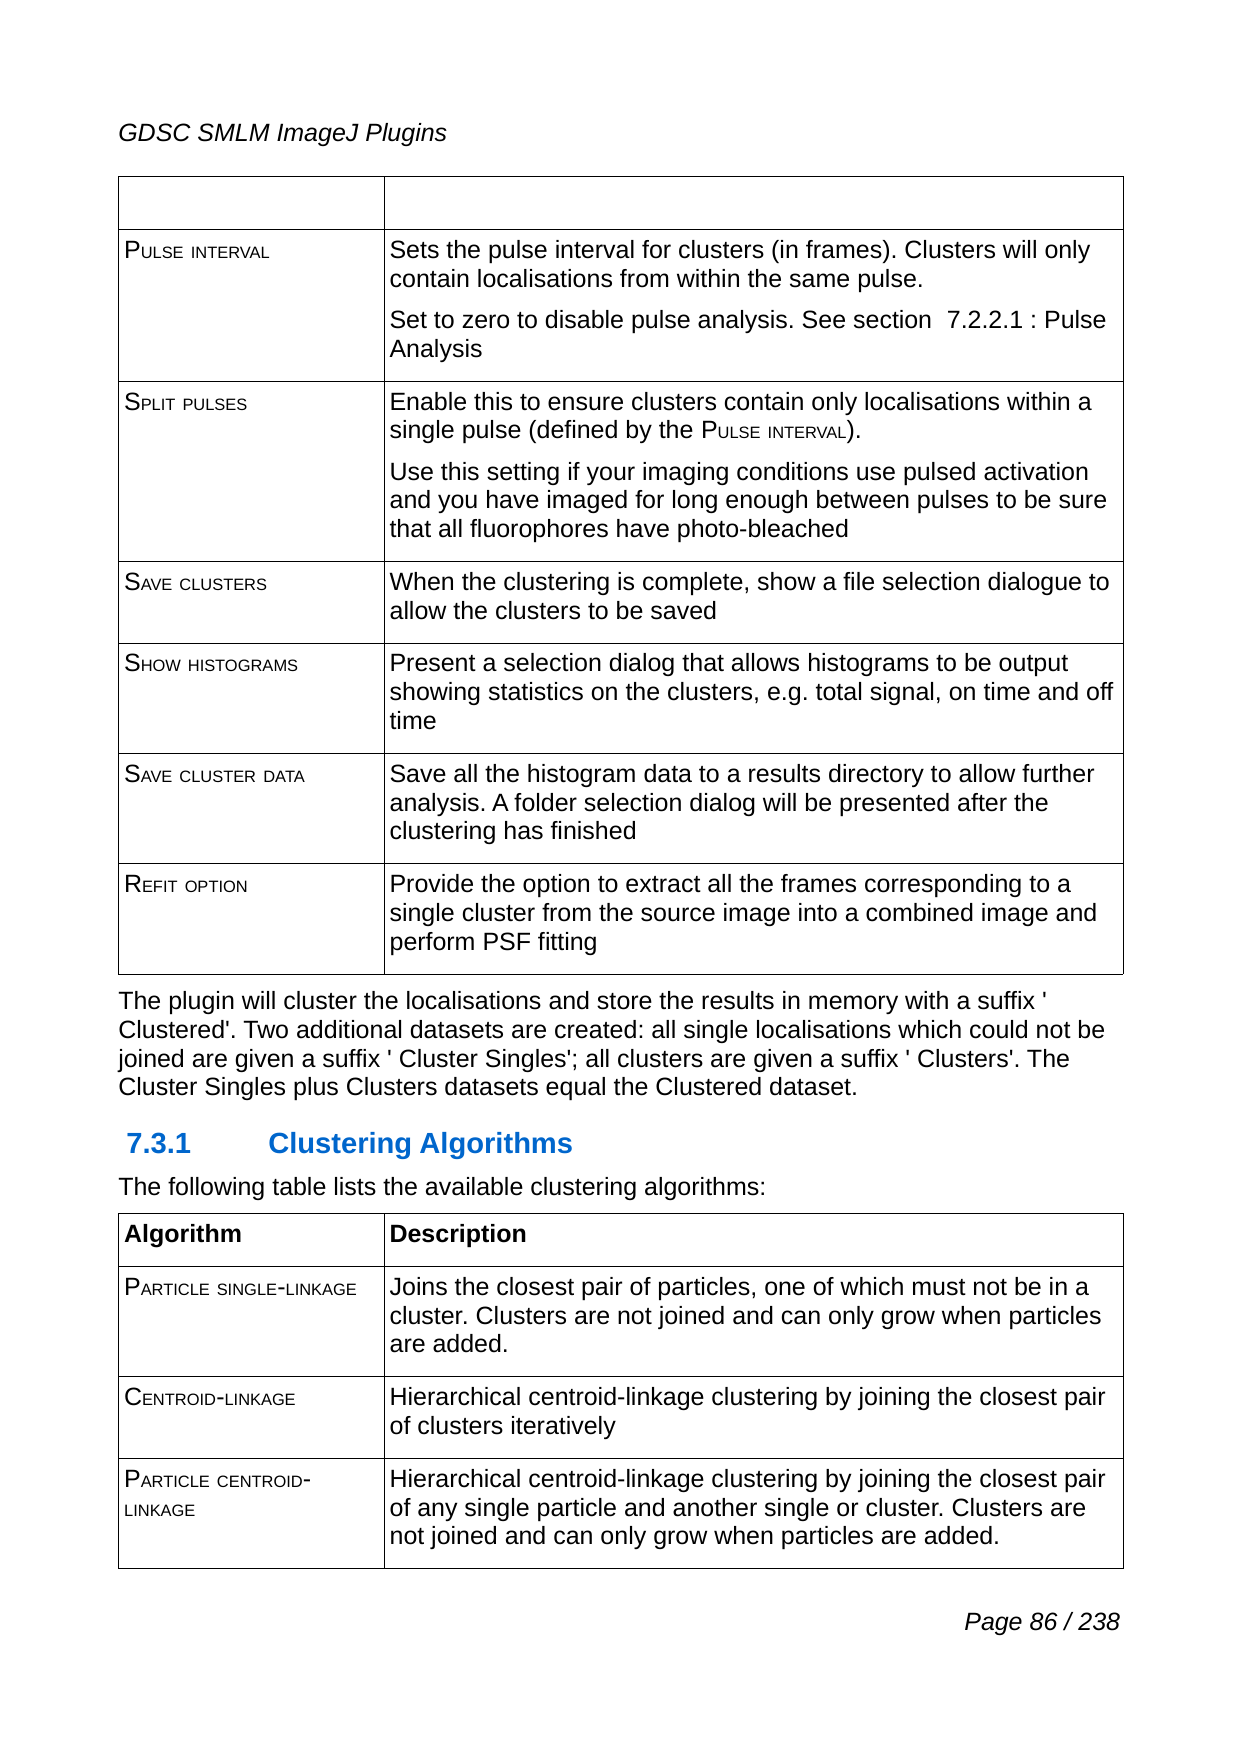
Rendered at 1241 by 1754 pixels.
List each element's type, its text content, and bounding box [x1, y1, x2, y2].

text The plugin will cluster the localisations and store the results in memory with a suffix ' Clustered'. Two additional datasets are created: all single localisations which could not be joined are given a suffix ' Cluster Singles'; all clusters are given a suffix ' Clusters'. The Cluster Singles plus Clusters datasets equal the Clustered dataset. [118, 986, 1122, 1101]
table_cell Enable this to ensure clusters contain only localisations within a single pulse (defined by the Pulse interval). Use this setting if your imaging conditions use pulsed activation and you have imaged for long enough between pulses to be sure that all fluorophores have photo-bleached [385, 382, 1123, 561]
table_cell Provide the option to extract all the frames corresponding to a single cluster from the source image into a combined image and perform PSF fitting [385, 864, 1123, 973]
table_cell Hierarchical centroid-linkage clustering by joining the closest pair of clusters iteratively [385, 1377, 1123, 1458]
table_cell Save cluster data [119, 754, 384, 863]
table_cell Centroid-linkage [119, 1377, 384, 1458]
table_cell [385, 177, 1123, 229]
table_cell Sets the pulse interval for clusters (in frames). Clusters will only contain localisations from within the same pulse. Set to zero to disable pulse analysis. See section 7.2.2.1: Pulse Analysis [385, 230, 1123, 381]
table_cell Refit option [119, 864, 384, 973]
table_cell When the clustering is complete, show a file selection dialogue to allow the clusters to be saved [385, 562, 1123, 643]
table_cell Show histograms [119, 644, 384, 753]
table_cell Hierarchical centroid-linkage clustering by joining the closest pair of any single particle and another single or cluster. Clusters are not joined and can only grow when particles are added. [385, 1459, 1123, 1568]
text The following table lists the available clustering algorithms: [118, 1172, 1122, 1201]
table_cell Save all the histogram data to a results directory to allow further analysis. A folder selection dialog will be presented after the clustering has finished [385, 754, 1123, 863]
table_cell Split pulses [119, 382, 384, 561]
table_cell Particle centroid-linkage [119, 1459, 384, 1568]
table_cell Save clusters [119, 562, 384, 643]
subtitle Clustering Algorithms [118, 1126, 1122, 1159]
table_cell Joins the closest pair of particles, one of which must not be in a cluster. Clusters are not joined and can only grow when particles are added. [385, 1267, 1123, 1376]
table_header Description [385, 1214, 1123, 1266]
table_cell Present a selection dialog that allows histograms to be output showing statistics on the clusters, e.g. total signal, on time and off time [385, 644, 1123, 753]
table_cell Pulse interval [119, 230, 384, 381]
table_cell [119, 177, 384, 229]
table_cell Particle single-linkage [119, 1267, 384, 1376]
table_header Algorithm [119, 1214, 384, 1266]
